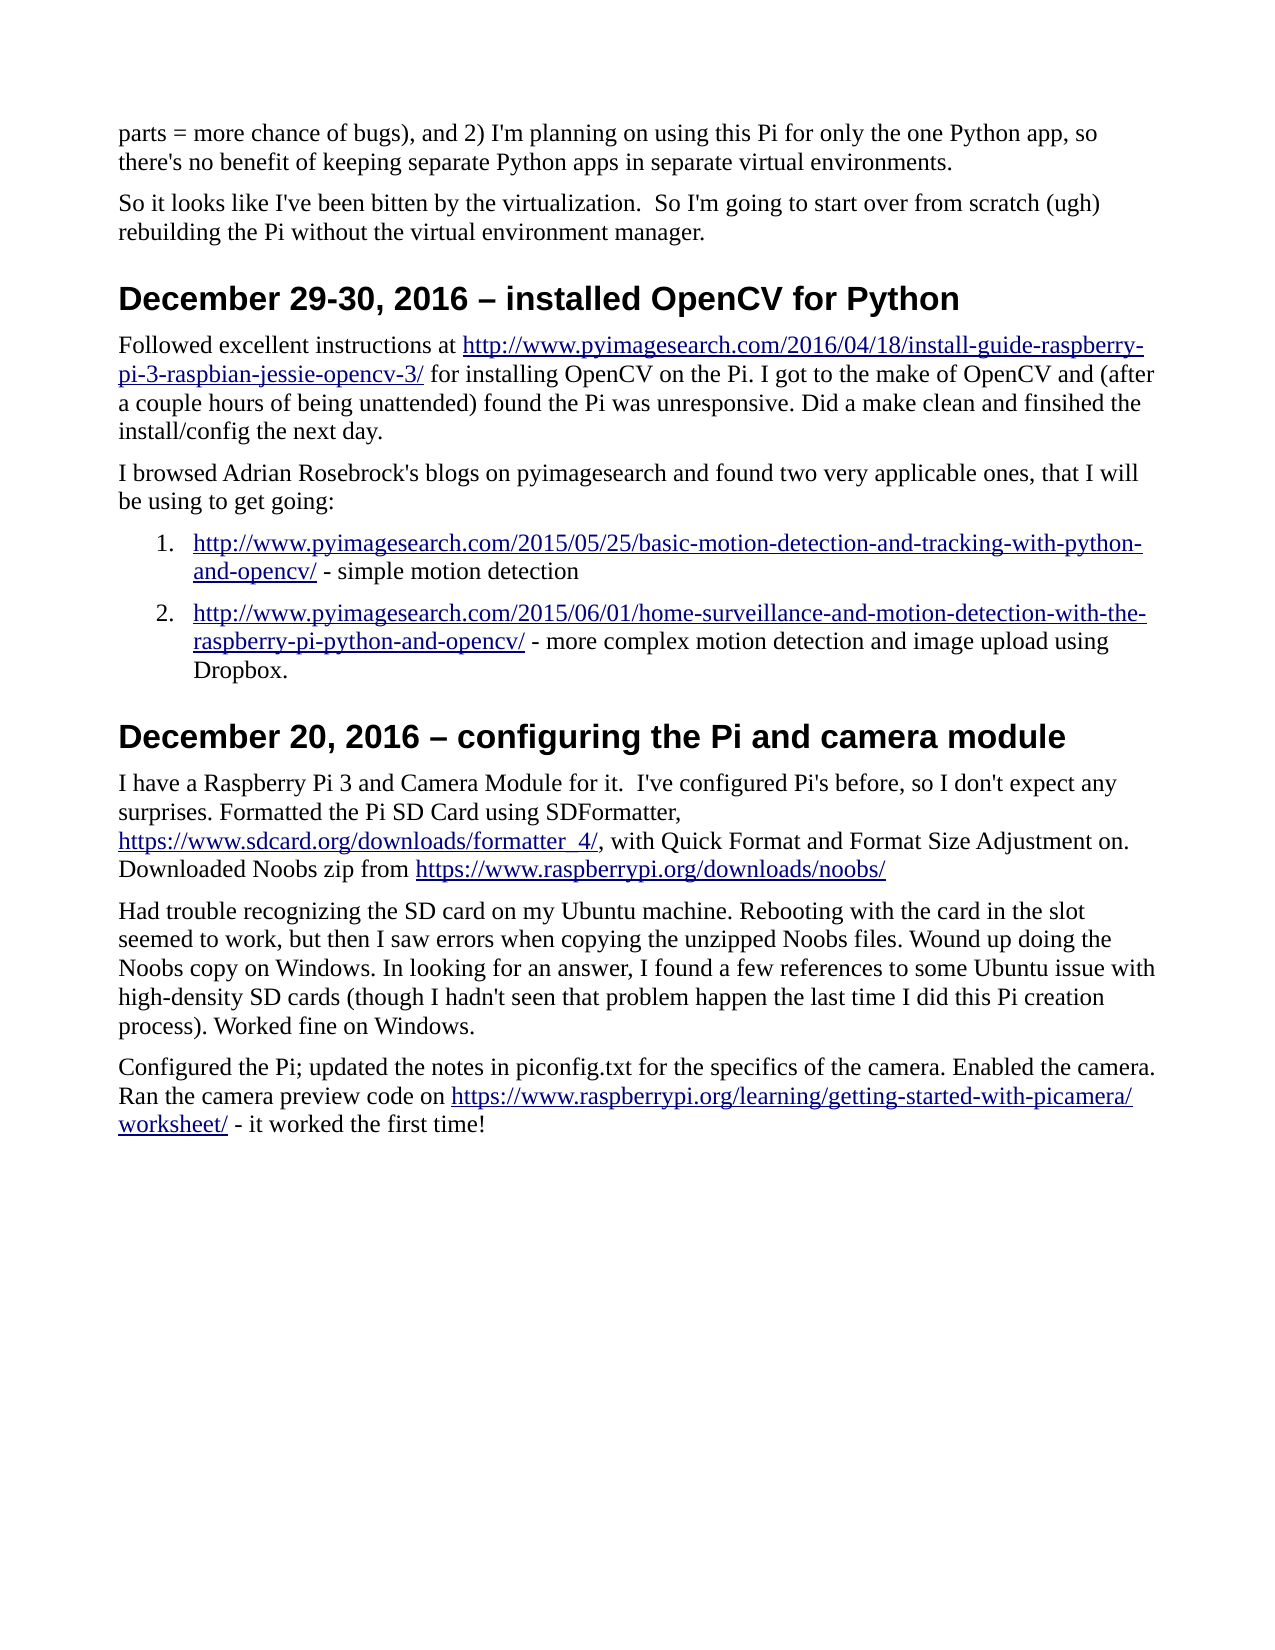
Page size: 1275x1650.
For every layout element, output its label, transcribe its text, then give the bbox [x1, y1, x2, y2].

list http://www.pyimagesearch.com/2015/06/01/home-surveillance-and-motion-detection-with-the-raspberry-pi-python-and-opencv/ - more complex motion detection and image upload using Dropbox. [156, 598, 1157, 684]
text I browsed Adrian Rosebrock's blogs on pyimagesearch and found two very applicable ones, that I will be using to get going: [118, 458, 1157, 515]
text Followed excellent instructions at http://www.pyimagesearch.com/2016/04/18/install-guide-raspberry-pi-3-raspbian-jessie-opencv-3/ for installing OpenCV on the Pi. I got to the make of OpenCV and (after a couple hours of being unattended) found the Pi was unresponsive. Did a make clean and finsihed the install/config the next day. [118, 330, 1157, 445]
text I have a Raspberry Pi 3 and Camera Module for it. I've configured Pi's before, so I don't expect any surprises. Formatted the Pi SD Card using SDFormatter, https://www.sdcard.org/downloads/formatter_4/, with Quick Format and Format Size Adjustment on. Downloaded Noobs zip from https://www.raspberrypi.org/downloads/noobs/ [118, 768, 1157, 883]
text parts = more chance of bugs), and 2) I'm planning on using this Pi for only the one Python app, so there's no benefit of keeping separate Python apps in separate virtual environments. [118, 118, 1157, 176]
text Configured the Pi; updated the notes in piconfig.txt for the specifics of the camera. Enabled the camera. Ran the camera preview code on https://www.raspberrypi.org/learning/getting-started-with-picamera/worksheet/ - it worked the first time! [118, 1052, 1157, 1138]
text Had trouble recognizing the SD card on my Ubuntu machine. Rebooting with the card in the slot seemed to work, but then I saw errors when copying the unzipped Noobs files. Wound up doing the Noobs copy on Windows. In looking for an answer, I found a few references to some Ubuntu issue with high-density SD cards (though I hadn't seen that problem happen the last time I did this Pi creation process). Worked fine on Windows. [118, 896, 1157, 1039]
text So it looks like I've been bitten by the virtualization. So I'm going to start over from scratch (ugh) rebuilding the Pi without the virtual environment manager. [118, 188, 1157, 246]
subtitle December 29-30, 2016 – installed OpenCV for Python [118, 279, 1157, 318]
subtitle December 20, 2016 – configuring the Pi and camera module [118, 717, 1157, 756]
list http://www.pyimagesearch.com/2015/05/25/basic-motion-detection-and-tracking-with-python-and-opencv/ - simple motion detection [156, 528, 1157, 585]
